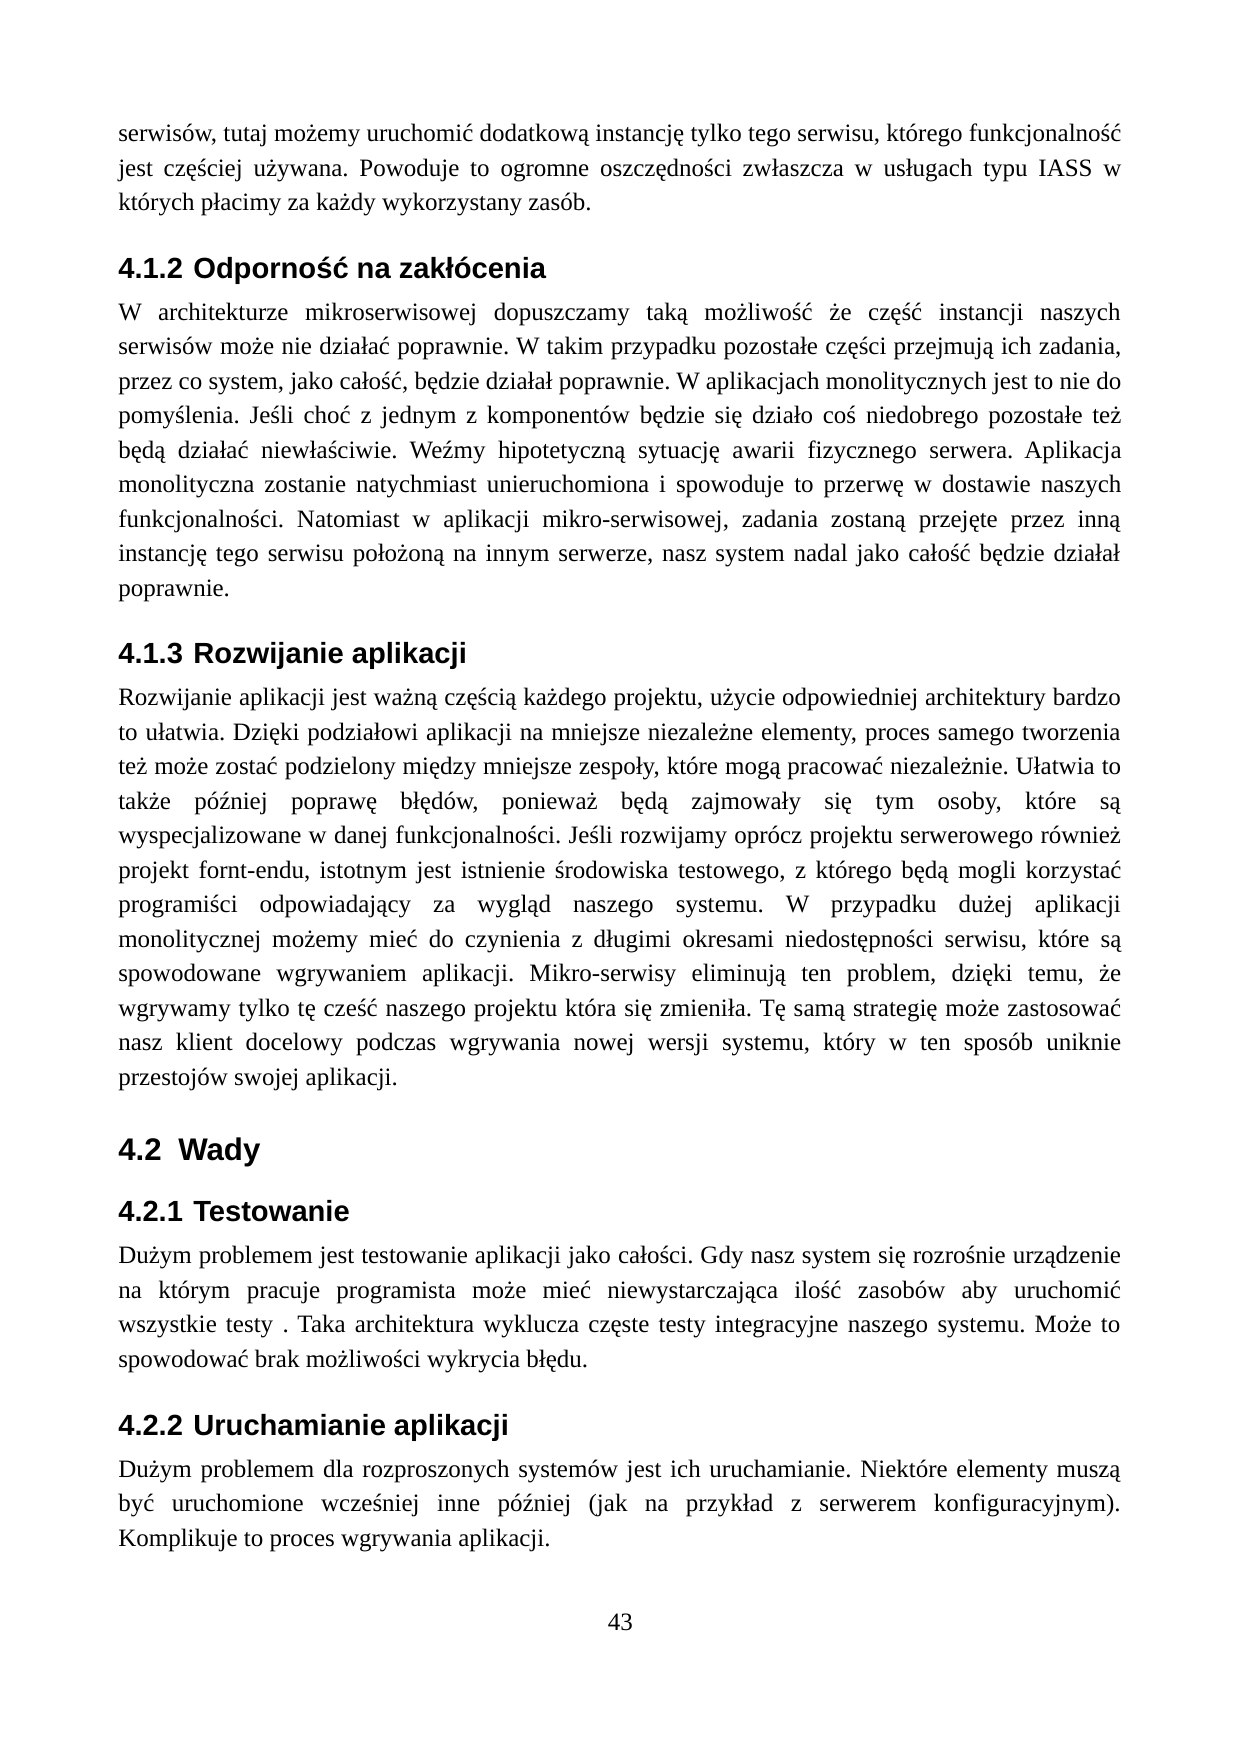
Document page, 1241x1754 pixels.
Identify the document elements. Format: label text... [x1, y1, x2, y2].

text Rozwijanie aplikacji jest ważną częścią każdego projektu, użycie odpowiedniej architektury bardzo to ułatwia. Dzięki podziałowi aplikacji na mniejsze niezależne elementy, proces samego tworzenia też może zostać podzielony między mniejsze zespoły, które mogą pracować niezależnie. Ułatwia to także później poprawę błędów, ponieważ będą zajmowały się tym osoby, które są wyspecjalizowane w danej funkcjonalności. Jeśli rozwijamy oprócz projektu serwerowego również projekt fornt-endu, istotnym jest istnienie środowiska testowego, z którego będą mogli korzystać programiści odpowiadający za wygląd naszego systemu. W przypadku dużej aplikacji monolitycznej możemy mieć do czynienia z długimi okresami niedostępności serwisu, które są spowodowane wgrywaniem aplikacji. Mikro-serwisy eliminują ten problem, dzięki temu, że wgrywamy tylko tę cześć naszego projektu która się zmieniła. Tę samą strategię może zastosować nasz klient docelowy podczas wgrywania nowej wersji systemu, który w ten sposób uniknie przestojów swojej aplikacji. [118, 682, 1122, 1090]
subtitle Rozwijanie aplikacji [118, 636, 1122, 670]
subtitle Testowanie [118, 1194, 1122, 1228]
text serwisów, tutaj możemy uruchomić dodatkową instancję tylko tego serwisu, którego funkcjonalność jest częściej używana. Powoduje to ogromne oszczędności zwłaszcza w usługach typu IASS w których płacimy za każdy wykorzystany zasób. [118, 118, 1122, 216]
text Dużym problemem dla rozproszonych systemów jest ich uruchamianie. Niektóre elementy muszą być uruchomione wcześniej inne później (jak na przykład z serwerem konfiguracyjnym). Komplikuje to proces wgrywania aplikacji. [118, 1454, 1122, 1551]
text Dużym problemem jest testowanie aplikacji jako całości. Gdy nasz system się rozrośnie urządzenie na którym pracuje programista może mieć niewystarczająca ilość zasobów aby uruchomić wszystkie testy . Taka architektura wyklucza częste testy integracyjne naszego systemu. Może to spowodować brak możliwości wykrycia błędu. [118, 1241, 1122, 1373]
subtitle Uruchamianie aplikacji [118, 1408, 1122, 1441]
subtitle Odporność na zakłócenia [118, 251, 1122, 284]
text W architekturze mikroserwisowej dopuszczamy taką możliwość że część instancji naszych serwisów może nie działać poprawnie. W takim przypadku pozostałe części przejmują ich zadania, przez co system, jako całość, będzie działał poprawnie. W aplikacjach monolitycznych jest to nie do pomyślenia. Jeśli choć z jednym z komponentów będzie się działo coś niedobrego pozostałe też będą działać niewłaściwie. Weźmy hipotetyczną sytuację awarii fizycznego serwera. Aplikacja monolityczna zostanie natychmiast unieruchomiona i spowoduje to przerwę w dostawie naszych funkcjonalności. Natomiast w aplikacji mikro-serwisowej, zadania zostaną przejęte przez inną instancję tego serwisu położoną na innym serwerze, nasz system nadal jako całość będzie działał poprawnie. [118, 297, 1122, 601]
subtitle Wady [118, 1131, 1122, 1167]
